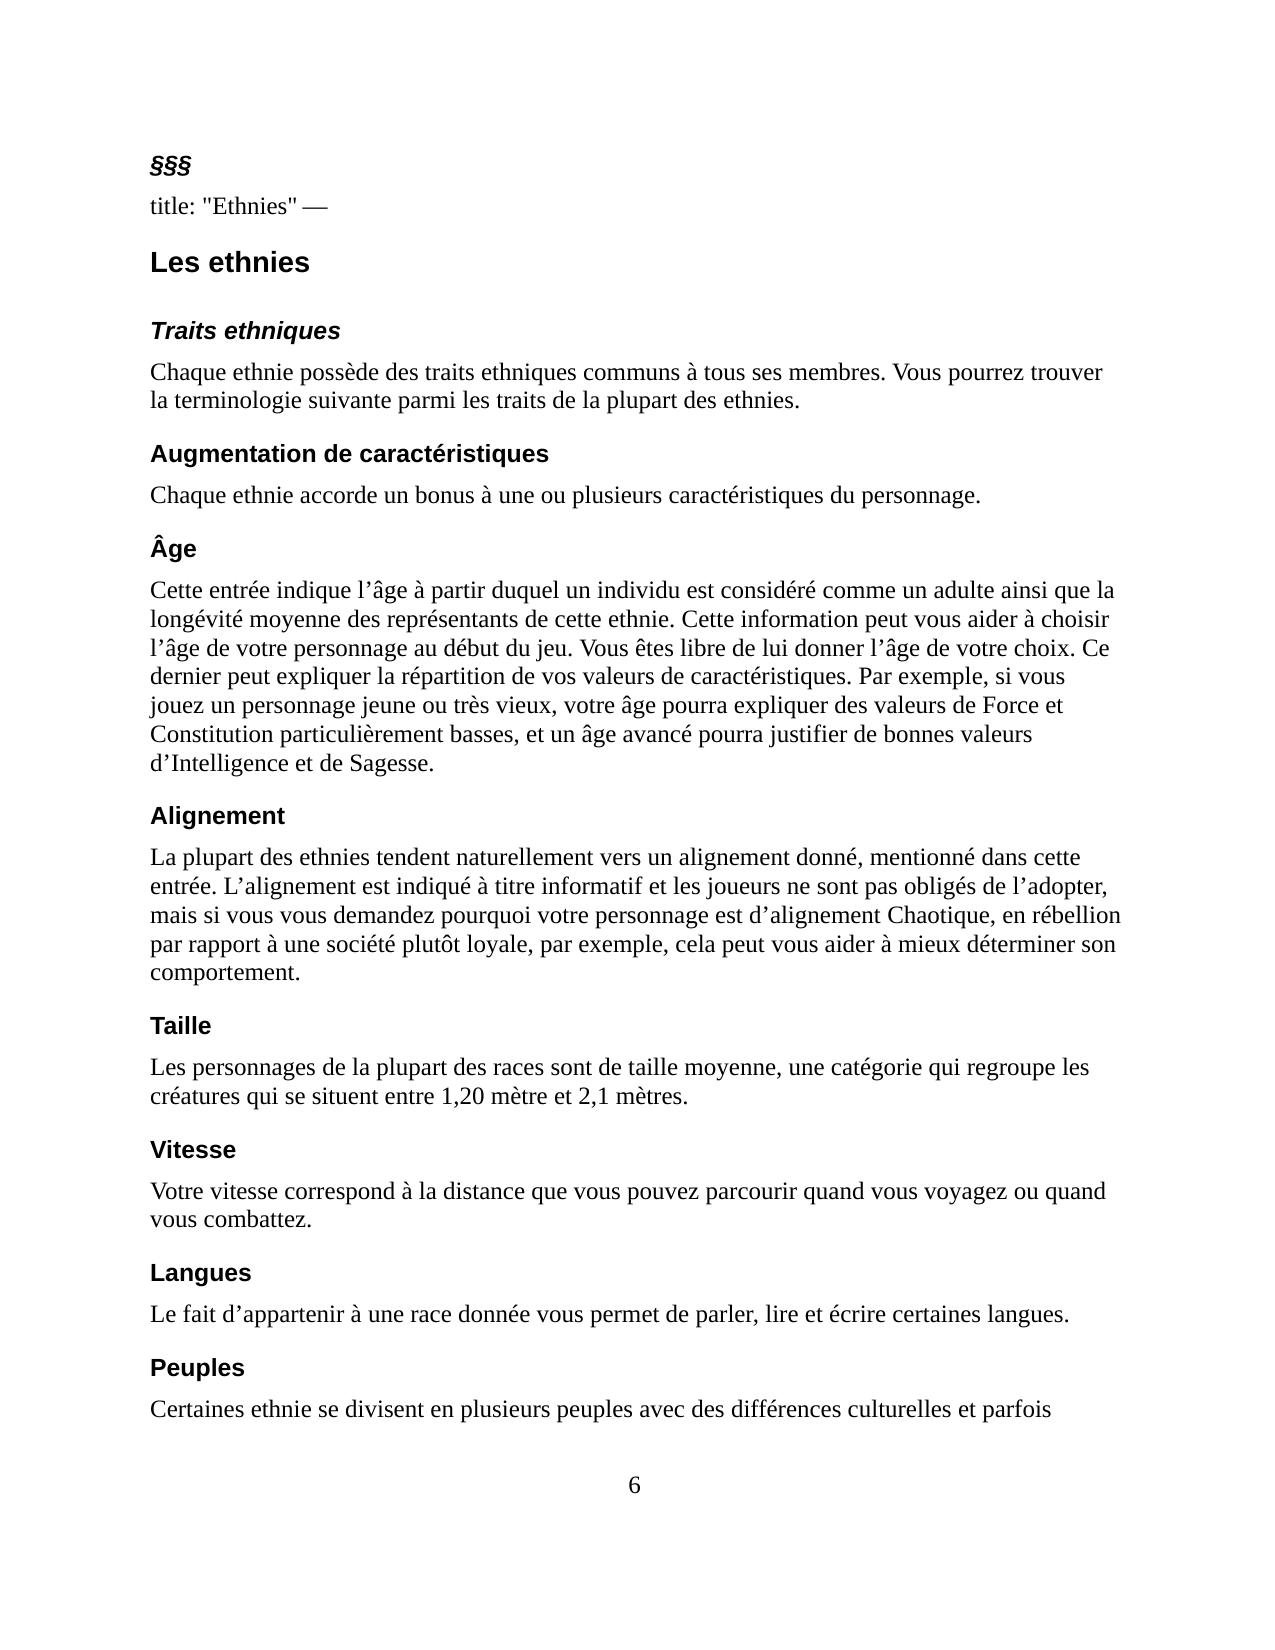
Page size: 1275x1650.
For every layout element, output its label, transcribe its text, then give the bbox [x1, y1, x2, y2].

subtitle §§§ [150, 150, 1125, 178]
subtitle Âge [150, 534, 1125, 563]
subtitle Vitesse [150, 1135, 1125, 1163]
text Chaque ethnie possède des traits ethniques communs à tous ses membres. Vous pourrez trouver la terminologie suivante parmi les traits de la plupart des ethnies. [150, 357, 1125, 414]
text Cette entrée indique l’âge à partir duquel un individu est considéré comme un adulte ainsi que la longévité moyenne des représentants de cette ethnie. Cette information peut vous aider à choisir l’âge de votre personnage au début du jeu. Vous êtes libre de lui donner l’âge de votre choix. Ce dernier peut expliquer la répartition de vos valeurs de caractéristiques. Par exemple, si vous jouez un personnage jeune ou très vieux, votre âge pourra expliquer des valeurs de Force et Constitution particulièrement basses, et un âge avancé pourra justifier de bonnes valeurs d’Intelligence et de Sagesse. [150, 575, 1125, 776]
text Les personnages de la plupart des races sont de taille moyenne, une catégorie qui regroupe les créatures qui se situent entre 1,20 mètre et 2,1 mètres. [150, 1052, 1125, 1110]
text title: "Ethnies" — [150, 191, 1125, 220]
subtitle Taille [150, 1011, 1125, 1040]
text La plupart des ethnies tendent naturellement vers un alignement donné, mentionné dans cette entrée. L’alignement est indiqué à titre informatif et les joueurs ne sont pas obligés de l’adopter, mais si vous vous demandez pourquoi votre personnage est d’alignement Chaotique, en rébellion par rapport à une société plutôt loyale, par exemple, cela peut vous aider à mieux déterminer son comportement. [150, 842, 1125, 986]
subtitle Langues [150, 1258, 1125, 1287]
subtitle Les ethnies [150, 245, 1125, 278]
text Votre vitesse correspond à la distance que vous pouvez parcourir quand vous voyagez ou quand vous combattez. [150, 1176, 1125, 1233]
subtitle Augmentation de caractéristiques [150, 439, 1125, 468]
text Certaines ethnie se divisent en plusieurs peuples avec des différences culturelles et parfois [150, 1394, 1125, 1423]
text Chaque ethnie accorde un bonus à une ou plusieurs caractéristiques du personnage. [150, 480, 1125, 509]
subtitle Alignement [150, 801, 1125, 830]
subtitle Traits ethniques [150, 316, 1125, 344]
subtitle Peuples [150, 1353, 1125, 1382]
text Le fait d’appartenir à une race donnée vous permet de parler, lire et écrire certaines langues. [150, 1299, 1125, 1328]
